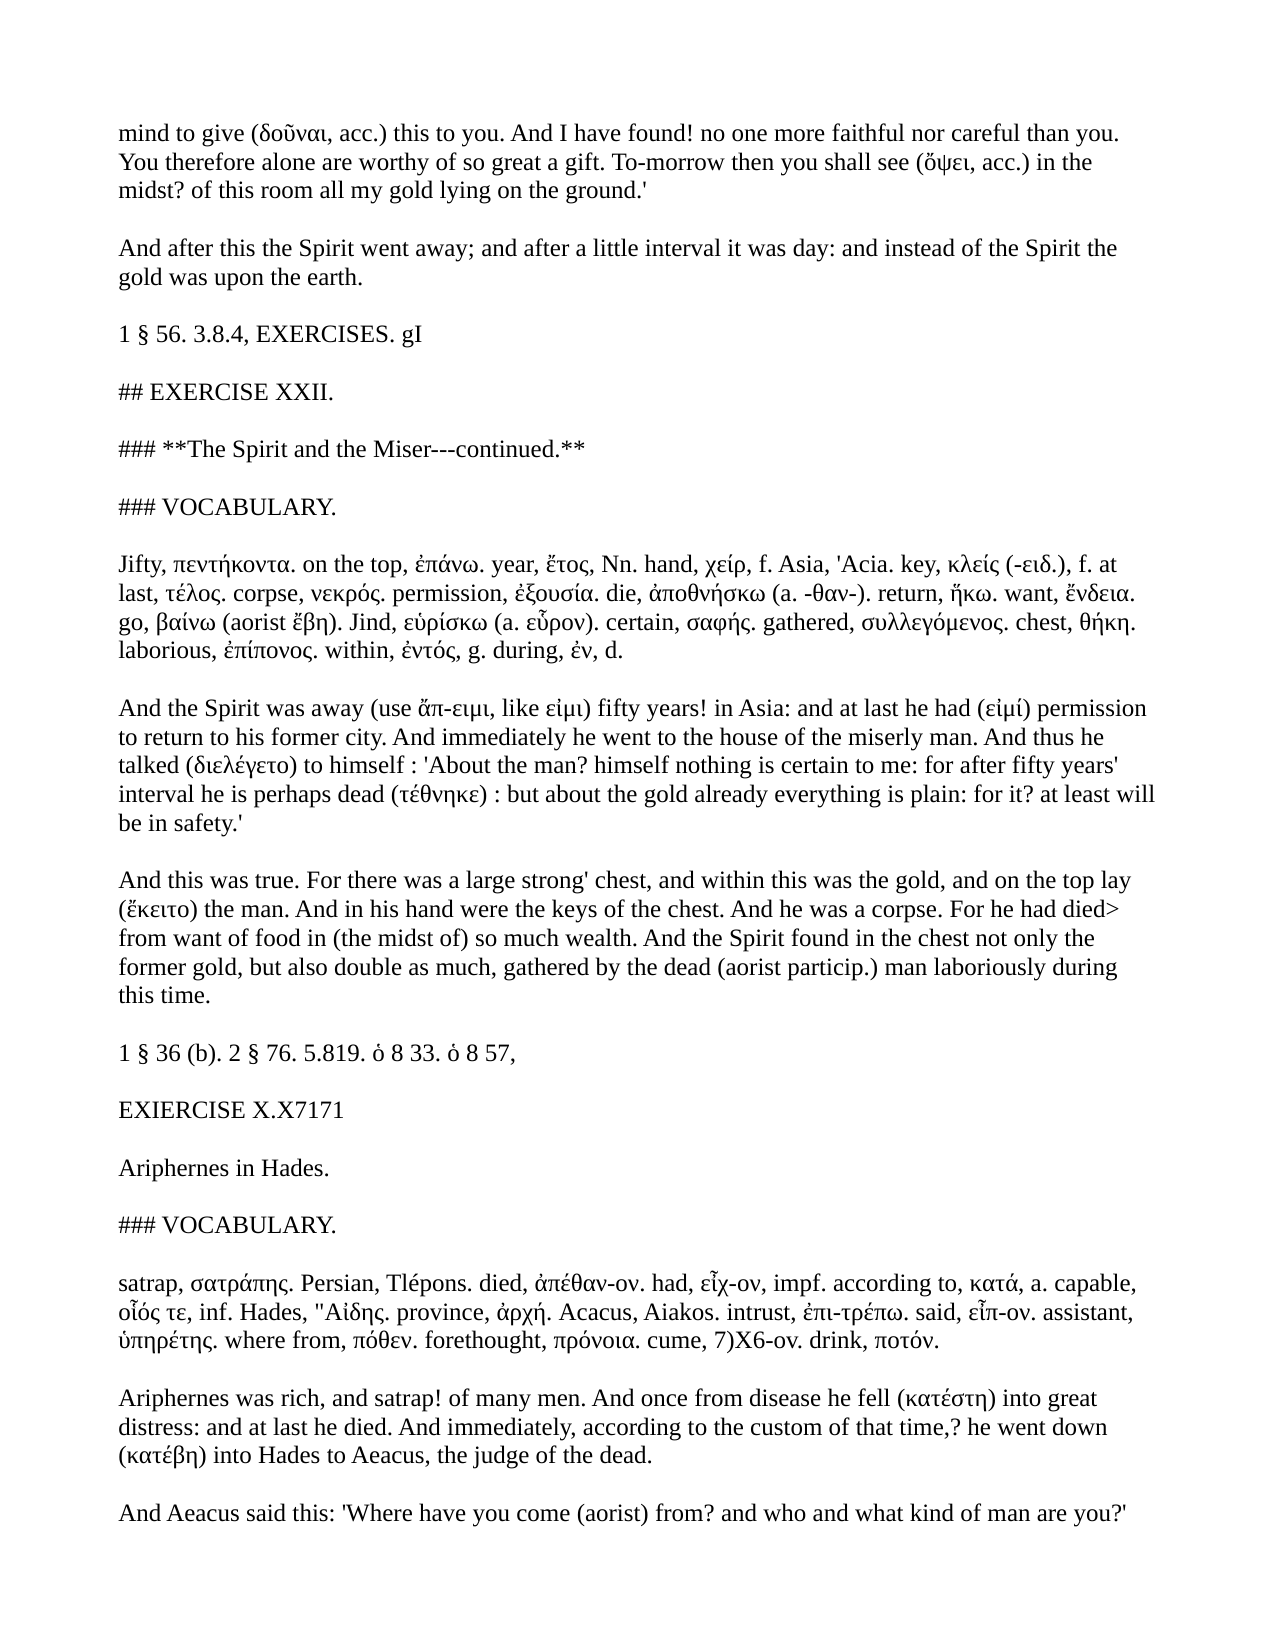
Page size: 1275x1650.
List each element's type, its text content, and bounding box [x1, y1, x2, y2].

text ### **The Spirit and the Miser---continued.** [118, 434, 1157, 463]
text ### VOCABULARY. [118, 492, 1157, 521]
text 1 § 36 (b). 2 § 76. 5.819. ὁ 8 33. ὁ 8 57, [118, 1038, 1157, 1067]
text satrap, σατράπης. Persian, Tlépons. died, ἀπέθαν-ον. had, εἶχ-ον, impf. according to, κατά, a. capable, οἷός τε, inf. Hades, "Αἰδης. province, ἀρχή. Acacus, Aiakos. intrust, ἐπι-τρέπω. said, εἶπ-ον. assistant, ὑπηρέτης. where from, πόθεν. forethought, πρόνοια. cume, 7)X6-ov. drink, ποτόν. [118, 1268, 1157, 1354]
text 1 § 56. 3.8.4, EXERCISES. gI [118, 319, 1157, 348]
text EXIERCISE Χ.Χ7171 [118, 1096, 1157, 1124]
text And the Spirit was away (use ἄπ-ειμι, like εἰμι) fifty years! in Asia: and at last he had (εἰμί) permission to return to his former city. And immediately he went to the house of the miserly man. And thus he talked (διελέγετο) to himself : 'About the man? himself nothing is certain to me: for after fifty years' interval he is perhaps dead (τέθνηκε) : but about the gold already everything is plain: for it? at least will be in safety.' [118, 693, 1157, 837]
text ### VOCABULARY. [118, 1211, 1157, 1239]
text And Aeacus said this: 'Where have you come (aorist) from? and who and what kind of man are you?' [118, 1498, 1157, 1527]
text And after this the Spirit went away; and after a little interval it was day: and instead of the Spirit the gold was upon the earth. [118, 233, 1157, 291]
text mind to give (δοῦναι, acc.) this to you. And I have found! no one more faithful nor careful than you. You therefore alone are worthy of so great a gift. To-morrow then you shall see (ὄψει, acc.) in the midst? of this room all my gold lying on the ground.' [118, 118, 1157, 204]
text ## EXERCISE XXII. [118, 377, 1157, 406]
text Jifty, πεντήκοντα. on the top, ἐπάνω. year, ἔτος, Nn. hand, χείρ, f. Asia, 'Acia. key, κλείς (-ειδ.), f. at last, τέλος. corpse, νεκρός. permission, ἐξουσία. die, ἀποθνήσκω (a. -θαν-). return, ἥκω. want, ἔνδεια. go, βαίνω (aorist ἔβη). Jind, εὑρίσκω (a. εὗρον). certain, σαφής. gathered, συλλεγόμενος. chest, θήκη. laborious, ἐπίπονος. within, ἐντός, g. during, ἐν, d. [118, 549, 1157, 664]
text And this was true. For there was a large strong' chest, and within this was the gold, and on the top lay (ἔκειτο) the man. And in his hand were the keys of the chest. And he was a corpse. For he had died> from want of food in (the midst of) so much wealth. And the Spirit found in the chest not only the former gold, but also double as much, gathered by the dead (aorist particip.) man laboriously during this time. [118, 866, 1157, 1009]
text Ariphernes in Hades. [118, 1153, 1157, 1182]
text Ariphernes was rich, and satrap! of many men. And once from disease he fell (κατέστη) into great distress: and at last he died. And immediately, according to the custom of that time,? he went down (κατέβη) into Hades to Aeacus, the judge of the dead. [118, 1383, 1157, 1469]
